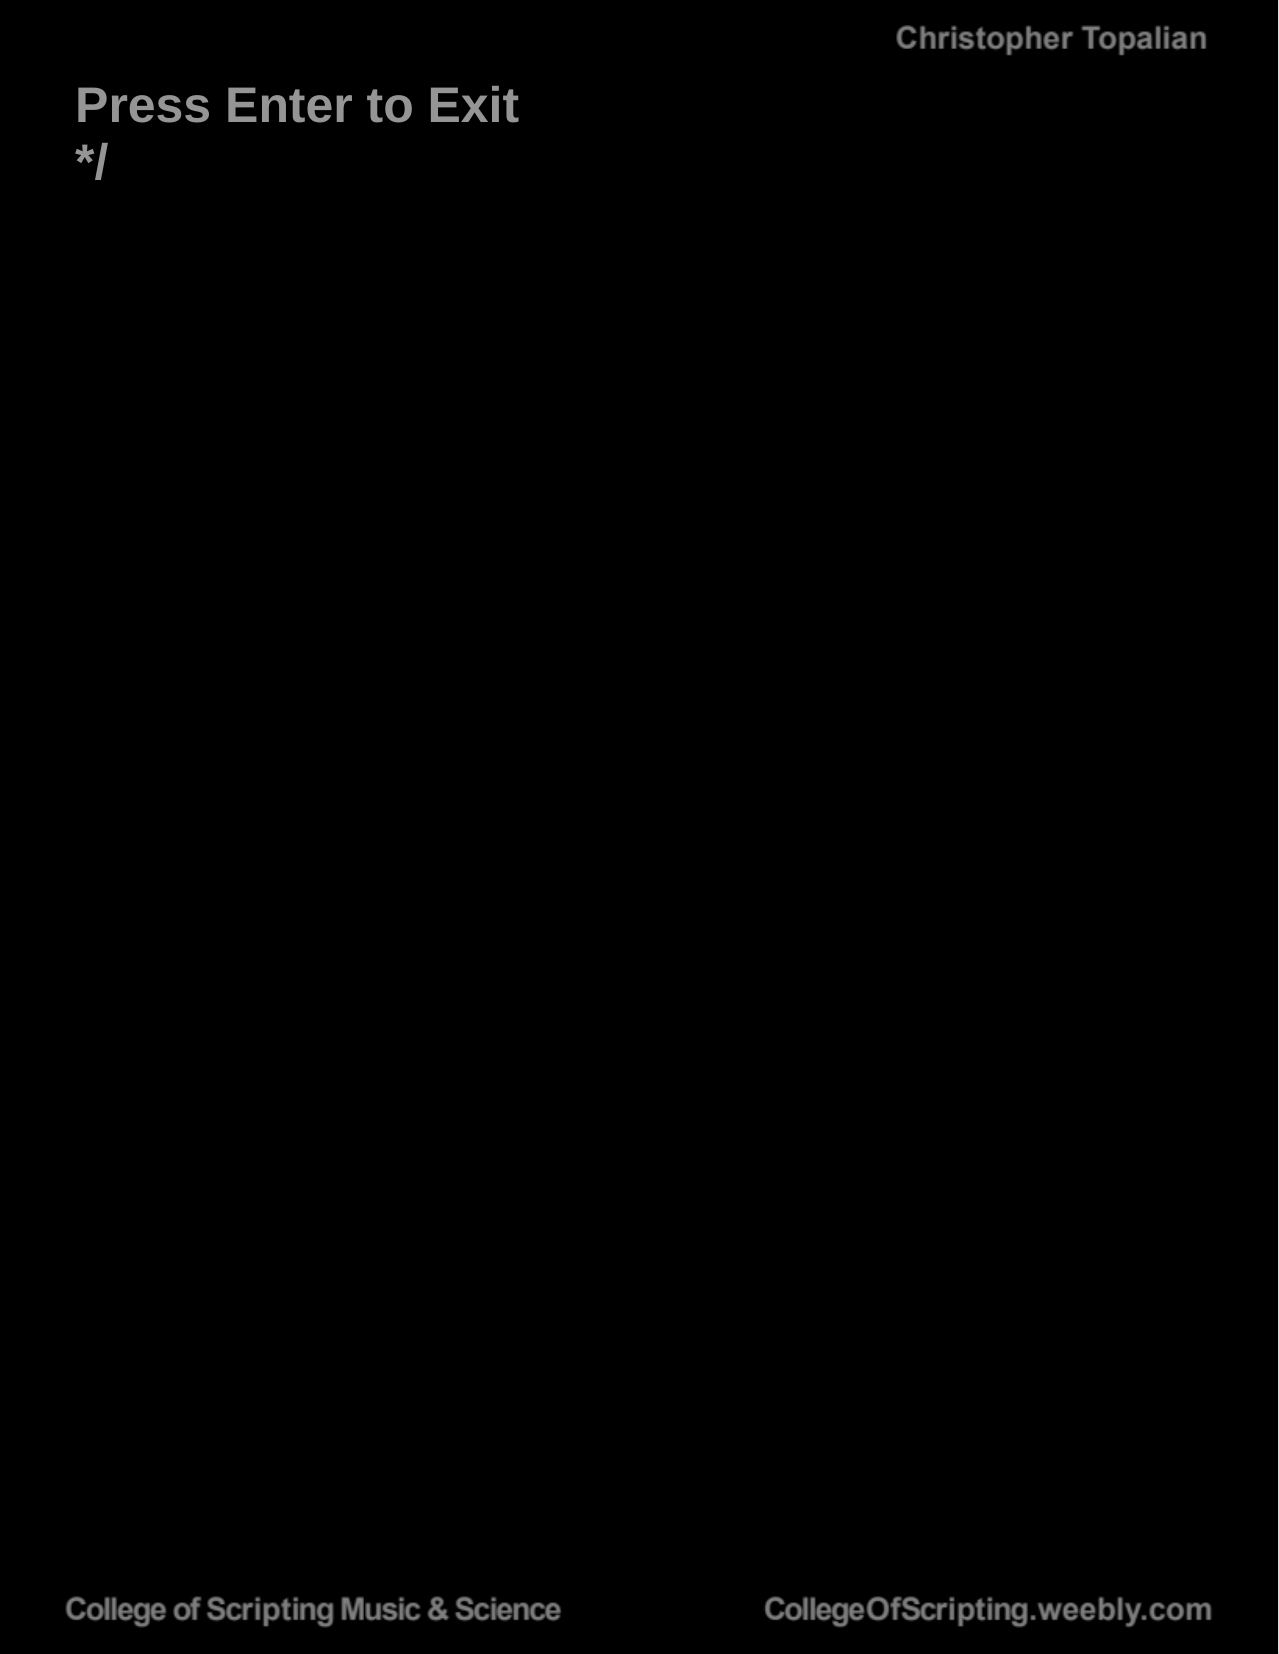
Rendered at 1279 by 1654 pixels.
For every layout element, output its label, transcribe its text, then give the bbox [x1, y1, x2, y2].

text Press Enter to Exit [75, 75, 1203, 132]
text */ [75, 132, 1203, 190]
